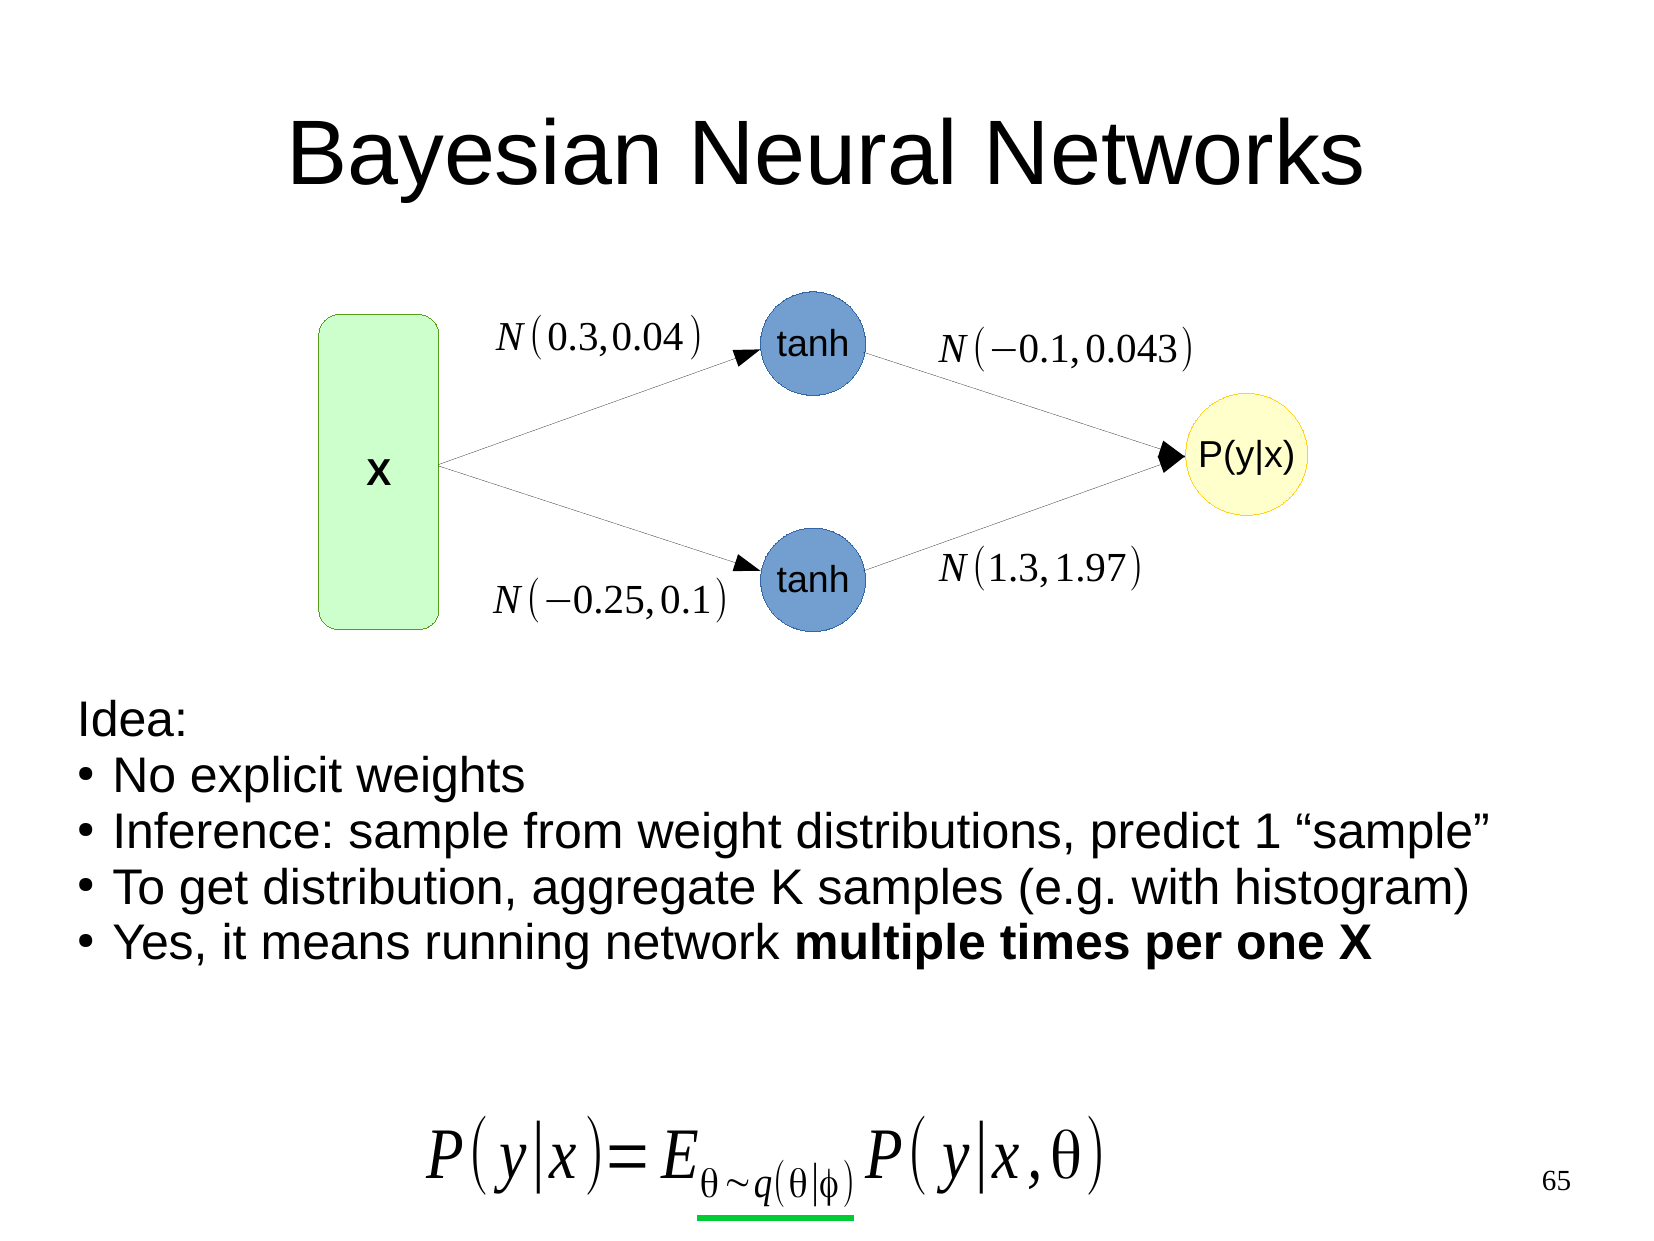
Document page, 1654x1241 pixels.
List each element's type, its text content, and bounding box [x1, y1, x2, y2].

chart [407, 1110, 1122, 1209]
chart [483, 312, 712, 362]
chart [925, 323, 1206, 374]
subtitle Idea: No explicit weights Inference: sample from weight distributions, predict 1 “sample” To get distribution, aggregate K samples (e.g. with histogram) Yes, it means running network multiple times per one X [76, 290, 1565, 1205]
chart [480, 574, 738, 625]
text_box tanh [760, 528, 866, 632]
chart [926, 542, 1153, 592]
text_box P(y|x) [1185, 393, 1308, 516]
text_box X [318, 314, 439, 630]
title Bayesian Neural Networks [82, 49, 1571, 257]
text_box tanh [760, 291, 866, 396]
